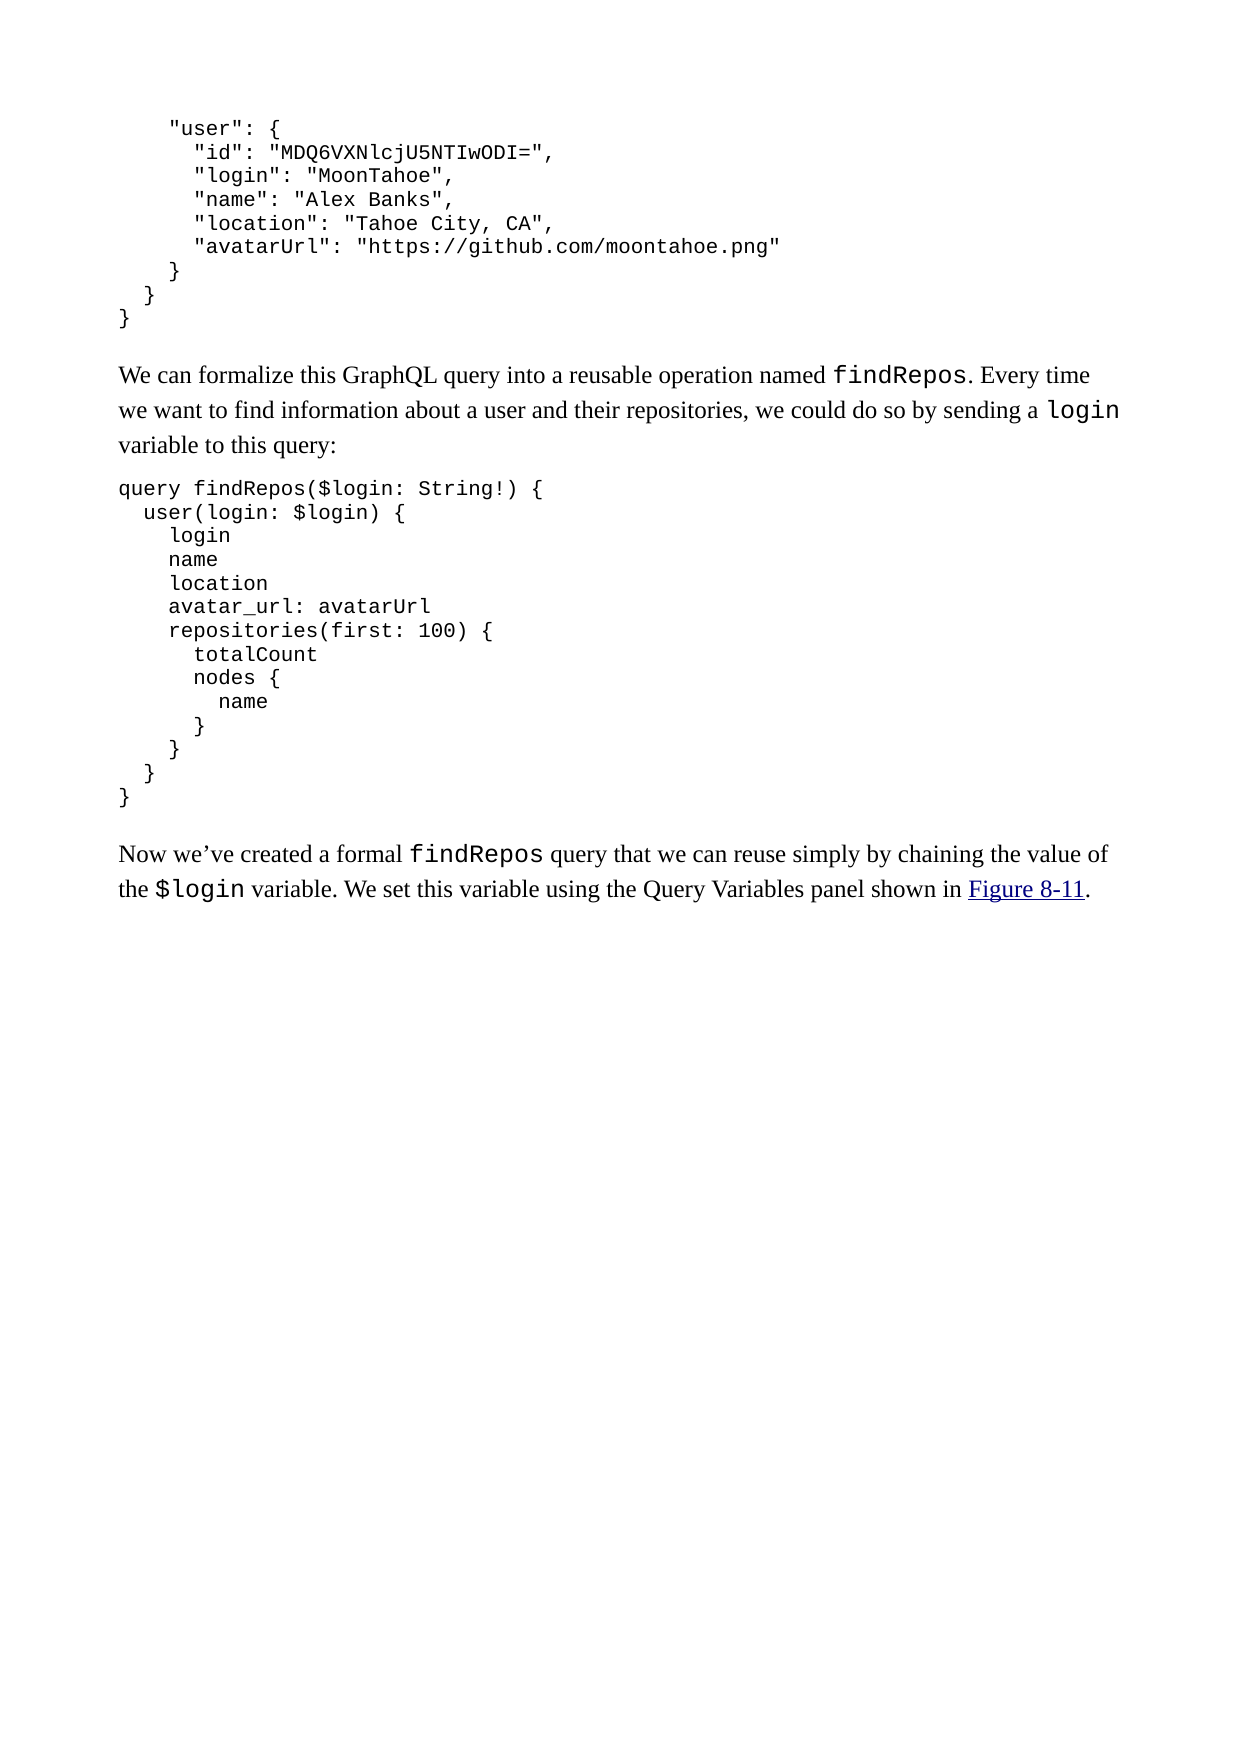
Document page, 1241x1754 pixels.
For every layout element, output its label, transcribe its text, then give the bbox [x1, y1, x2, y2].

text "avatarUrl": "https://github.com/moontahoe.png" [118, 236, 1122, 260]
text name [118, 691, 1122, 715]
text "login": "MoonTahoe", [118, 165, 1122, 189]
text login [118, 526, 1122, 549]
text query findRepos($login: String!) { [118, 478, 1122, 502]
text Now we’ve created a formal findRepos query that we can reuse simply by chaining the value of the $login variable. We set this variable using the Query Variables panel shown in Figure 8-11. [118, 839, 1122, 905]
text "id": "MDQ6VXNlcjU5NTIwODI=", [118, 142, 1122, 165]
text } [118, 260, 1122, 284]
text } [118, 786, 1122, 809]
text repositories(first: 100) { [118, 620, 1122, 644]
text } [118, 307, 1122, 331]
text totalCount [118, 644, 1122, 667]
text location [118, 573, 1122, 596]
text } [118, 738, 1122, 762]
text "location": "Tahoe City, CA", [118, 213, 1122, 236]
text We can formalize this GraphQL query into a reusable operation named findRepos. Every time we want to find information about a user and their repositories, we could do so by sending a login variable to this query: [118, 360, 1122, 459]
text } [118, 715, 1122, 738]
text user(login: $login) { [118, 502, 1122, 526]
text avatar_url: avatarUrl [118, 596, 1122, 620]
text name [118, 549, 1122, 573]
text } [118, 284, 1122, 307]
text nodes { [118, 667, 1122, 691]
text } [118, 762, 1122, 786]
text "name": "Alex Banks", [118, 189, 1122, 213]
text "user": { [118, 118, 1122, 142]
